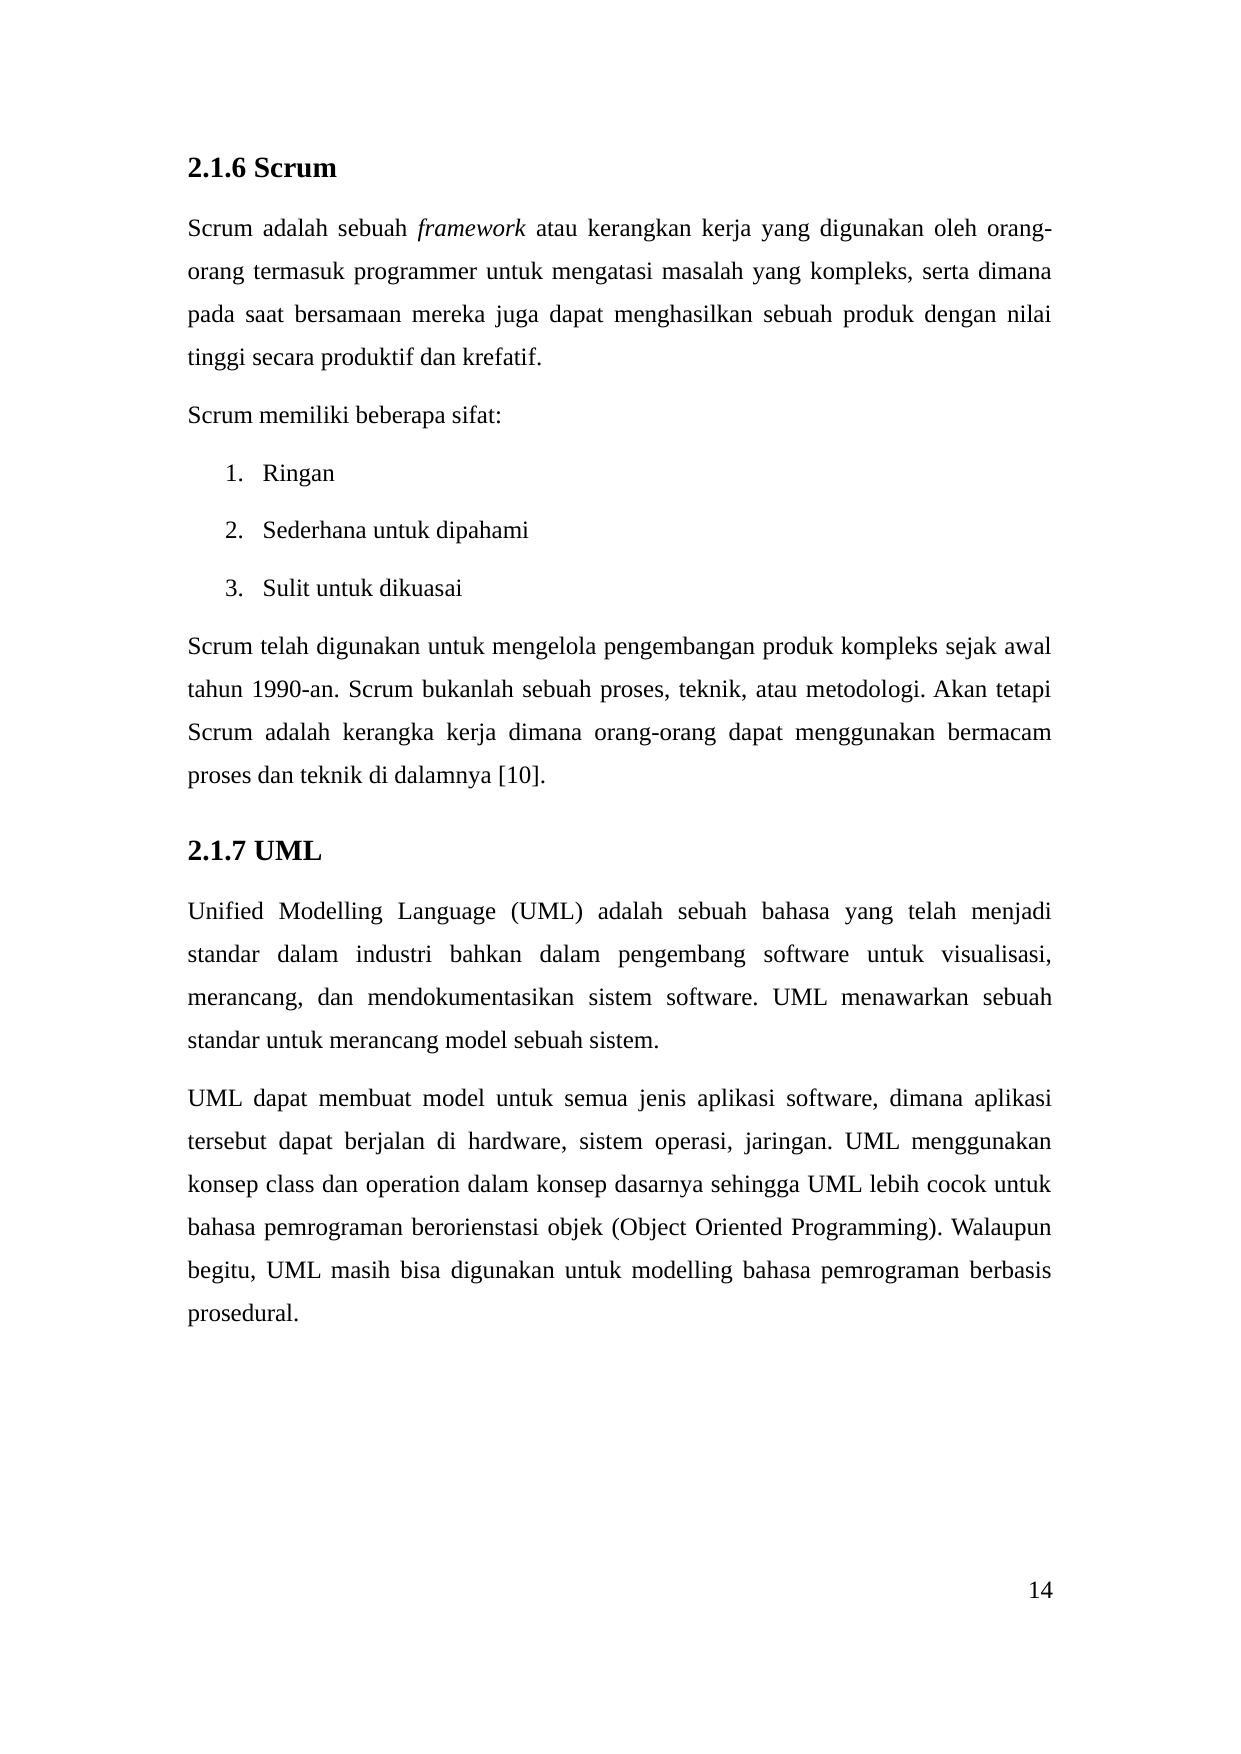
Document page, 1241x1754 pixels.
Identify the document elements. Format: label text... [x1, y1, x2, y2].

list Sederhana untuk dipahami [225, 516, 1053, 544]
text Scrum telah digunakan untuk mengelola pengembangan produk kompleks sejak awal tahun 1990-an. Scrum bukanlah sebuah proses, teknik, atau metodologi. Akan tetapi Scrum adalah kerangka kerja dimana orang-orang dapat menggunakan bermacam proses dan teknik di dalamnya [10]. [187, 631, 1053, 789]
text Scrum adalah sebuah framework atau kerangkan kerja yang digunakan oleh orang-orang termasuk programmer untuk mengatasi masalah yang kompleks, serta dimana pada saat bersamaan mereka juga dapat menghasilkan sebuah produk dengan nilai tinggi secara produktif dan krefatif. [187, 213, 1053, 371]
subtitle Scrum [187, 150, 1053, 184]
text UML dapat membuat model untuk semua jenis aplikasi software, dimana aplikasi tersebut dapat berjalan di hardware, sistem operasi, jaringan. UML menggunakan konsep class dan operation dalam konsep dasarnya sehingga UML lebih cocok untuk bahasa pemrograman berorienstasi objek (Object Oriented Programming). Walaupun begitu, UML masih bisa digunakan untuk modelling bahasa pemrograman berbasis prosedural. [187, 1083, 1053, 1327]
text Scrum memiliki beberapa sifat: [187, 400, 1053, 429]
text Unified Modelling Language (UML) adalah sebuah bahasa yang telah menjadi standar dalam industri bahkan dalam pengembang software untuk visualisasi, merancang, dan mendokumentasikan sistem software. UML menawarkan sebuah standar untuk merancang model sebuah sistem. [187, 896, 1053, 1054]
list Ringan [225, 458, 1053, 487]
list Sulit untuk dikuasai [225, 573, 1053, 602]
subtitle UML [187, 833, 1053, 866]
